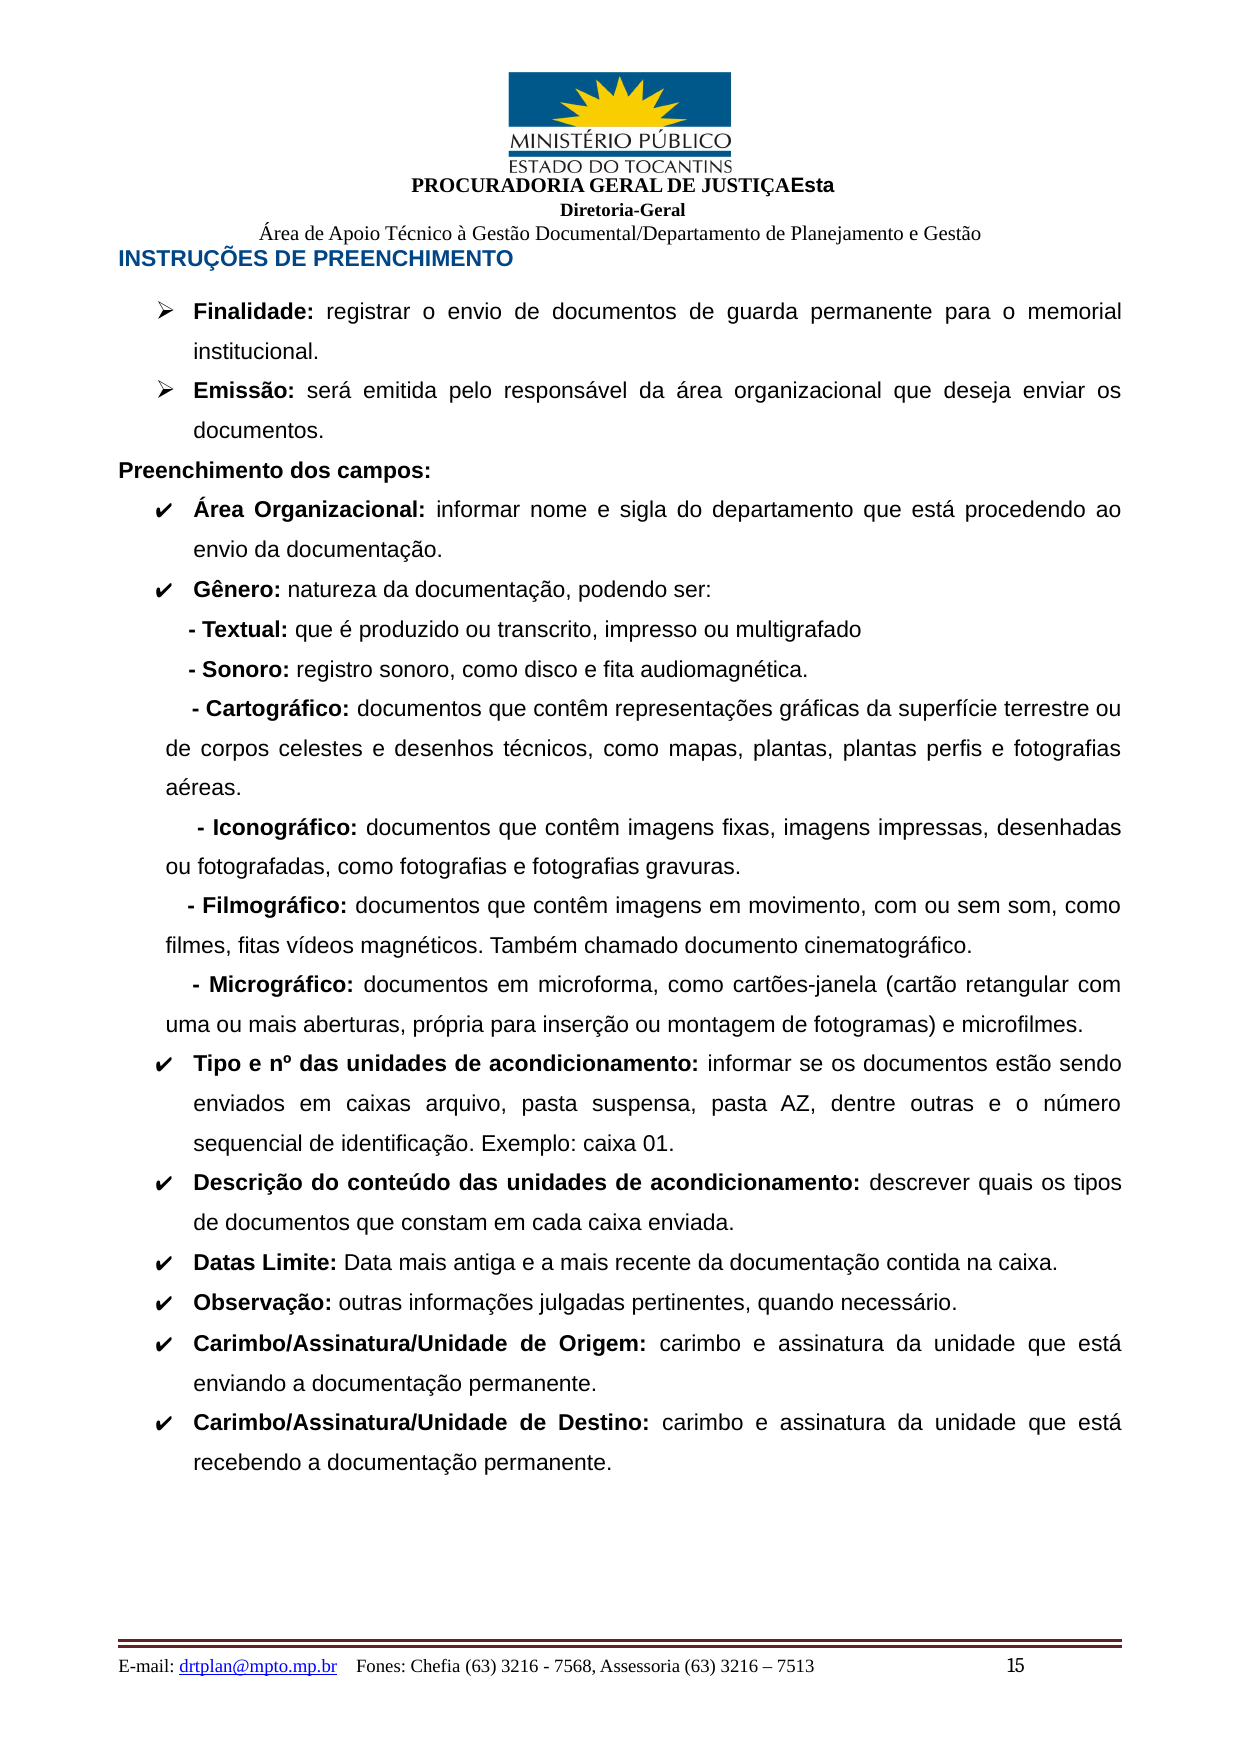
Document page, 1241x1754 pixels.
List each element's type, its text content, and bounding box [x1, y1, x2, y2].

list Emissão: será emitida pelo responsável da área organizacional que deseja enviar os documentos. [156, 377, 1122, 444]
text - Cartográfico: documentos que contêm representações gráficas da superfície terrestre ou de corpos celestes e desenhos técnicos, como mapas, plantas, plantas perfis e fotografias aéreas. [165, 695, 1122, 800]
text - Iconográfico: documentos que contêm imagens fixas, imagens impressas, desenhadas ou fotografadas, como fotografias e fotografias gravuras. [165, 813, 1122, 879]
list Descrição do conteúdo das unidades de acondicionamento: descrever quais os tipos de documentos que constam em cada caixa enviada. [156, 1169, 1122, 1236]
list Finalidade: registrar o envio de documentos de guarda permanente para o memorial institucional. [156, 298, 1122, 364]
list Carimbo/Assinatura/Unidade de Destino: carimbo e assinatura da unidade que está recebendo a documentação permanente. [156, 1409, 1122, 1475]
text - Filmográfico: documentos que contêm imagens em movimento, com ou sem som, como filmes, fitas vídeos magnéticos. Também chamado documento cinematográfico. [165, 892, 1122, 958]
text Preenchimento dos campos: [118, 457, 1122, 483]
text - Sonoro: registro sonoro, como disco e fita audiomagnética. [118, 656, 1122, 682]
list Carimbo/Assinatura/Unidade de Origem: carimbo e assinatura da unidade que está enviando a documentação permanente. [156, 1329, 1122, 1396]
list Datas Limite: Data mais antiga e a mais recente da documentação contida na caixa. [156, 1249, 1122, 1276]
list Área Organizacional: informar nome e sigla do departamento que está procedendo ao envio da documentação. [156, 496, 1122, 563]
text - Micrográfico: documentos em microforma, como cartões-janela (cartão retangular com uma ou mais aberturas, própria para inserção ou montagem de fotogramas) e microfilmes. [165, 971, 1122, 1037]
list Gênero: natureza da documentação, podendo ser: [156, 576, 1122, 603]
list Tipo e nº das unidades de acondicionamento: informar se os documentos estão sendo enviados em caixas arquivo, pasta suspensa, pasta AZ, dentre outras e o número sequencial de identificação. Exemplo: caixa 01. [156, 1050, 1122, 1156]
text - Textual: que é produzido ou transcrito, impresso ou multigrafado [118, 616, 1122, 642]
list Observação: outras informações julgadas pertinentes, quando necessário. [156, 1289, 1122, 1316]
picture [508, 72, 732, 173]
text INSTRUÇÕES DE PREENCHIMENTO [118, 245, 1122, 272]
